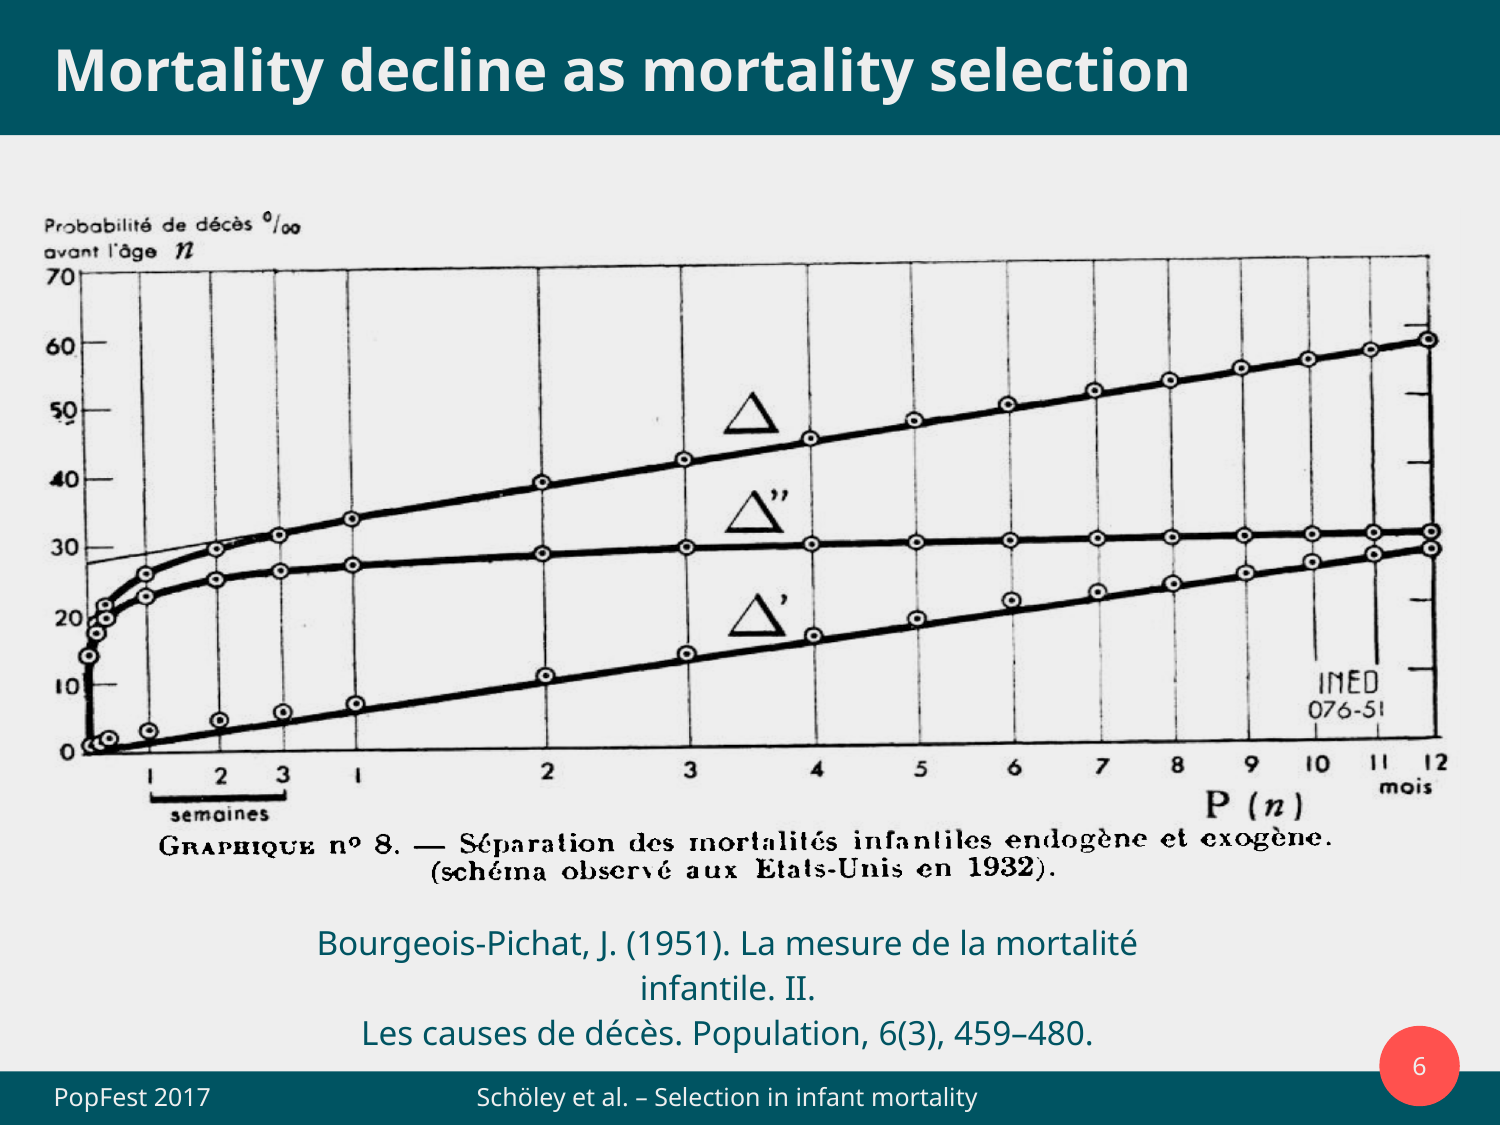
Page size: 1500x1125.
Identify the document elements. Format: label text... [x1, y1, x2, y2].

title Mortality decline as mortality selection [53, 0, 1447, 141]
picture [39, 208, 1461, 884]
text_box Bourgeois-Pichat, J. (1951). La mesure de la mortalité infantile. II. Les causes de décès. Population, 6(3), 459–480. [301, 912, 1199, 1125]
